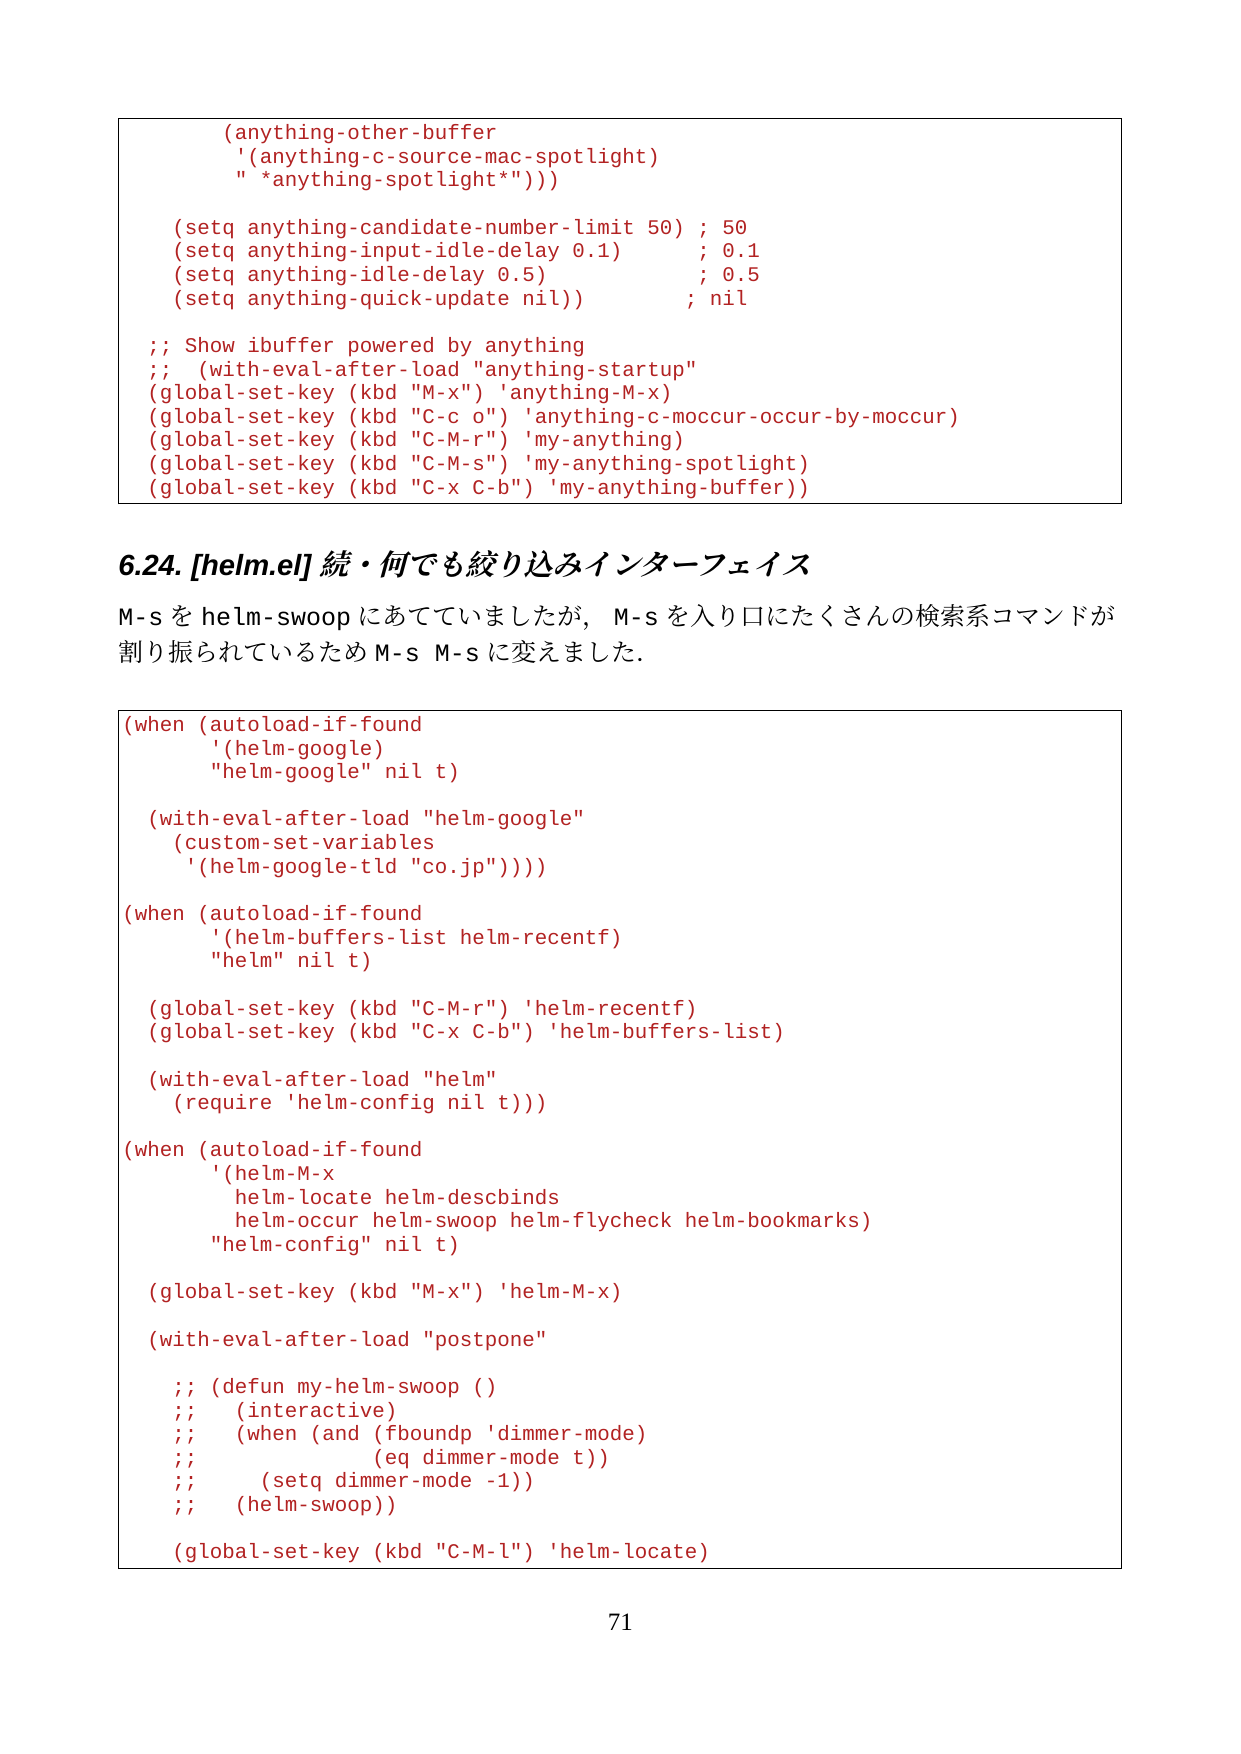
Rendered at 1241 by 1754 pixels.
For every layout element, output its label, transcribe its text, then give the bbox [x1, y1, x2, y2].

text (setq anything-input-idle-delay 0.1) ; 0.1 [119, 236, 1121, 260]
text "helm" nil t) [119, 946, 1121, 970]
text (global-set-key (kbd "C-c o") 'anything-c-moccur-occur-by-moccur) [119, 402, 1121, 426]
text (custom-set-variables [119, 828, 1121, 852]
subtitle [helm.el] 続・何でも絞り込みインターフェイス [118, 542, 1122, 584]
text '(helm-google-tld "co.jp")))) [119, 852, 1121, 875]
text '(helm-buffers-list helm-recentf) [119, 923, 1121, 946]
text (when (autoload-if-found [119, 711, 1121, 733]
text (setq anything-idle-delay 0.5) ; 0.5 [119, 260, 1121, 284]
text M-s を helm-swoop にあてていましたが， M-s を入り口にたくさんの検索系コマンドが割り振られているため M-s M-s に変えました． [118, 596, 1122, 697]
text ;; (setq dimmer-mode -1)) [119, 1467, 1121, 1490]
text ;; (when (and (fboundp 'dimmer-mode) [119, 1419, 1121, 1443]
text "helm-config" nil t) [119, 1230, 1121, 1254]
text (with-eval-after-load "helm-google" [119, 804, 1121, 828]
text (global-set-key (kbd "M-x") 'helm-M-x) [119, 1277, 1121, 1301]
text ;; Show ibuffer powered by anything [119, 331, 1121, 354]
text (global-set-key (kbd "C-M-r") 'my-anything) [119, 426, 1121, 449]
text '(anything-c-source-mac-spotlight) [119, 142, 1121, 165]
text ;; (eq dimmer-mode t)) [119, 1443, 1121, 1467]
text (when (autoload-if-found [119, 1136, 1121, 1159]
text helm-locate helm-descbinds [119, 1183, 1121, 1206]
text " *anything-spotlight*"))) [119, 165, 1121, 189]
text (setq anything-candidate-number-limit 50) ; 50 [119, 213, 1121, 236]
text ;; (helm-swoop)) [119, 1490, 1121, 1514]
text (with-eval-after-load "postpone" [119, 1325, 1121, 1348]
text (require 'helm-config nil t))) [119, 1088, 1121, 1112]
text (global-set-key (kbd "C-x C-b") 'helm-buffers-list) [119, 1017, 1121, 1041]
text (global-set-key (kbd "C-M-s") 'my-anything-spotlight) [119, 449, 1121, 473]
text (global-set-key (kbd "C-x C-b") 'my-anything-buffer)) [119, 473, 1121, 503]
text (global-set-key (kbd "C-M-l") 'helm-locate) [119, 1537, 1121, 1568]
text (global-set-key (kbd "M-x") 'anything-M-x) [119, 378, 1121, 402]
text ;; (with-eval-after-load "anything-startup" [119, 354, 1121, 378]
text (when (autoload-if-found [119, 899, 1121, 923]
text (global-set-key (kbd "C-M-r") 'helm-recentf) [119, 994, 1121, 1017]
text '(helm-M-x [119, 1159, 1121, 1183]
text ;; (defun my-helm-swoop () [119, 1372, 1121, 1396]
text (with-eval-after-load "helm" [119, 1064, 1121, 1088]
text (setq anything-quick-update nil)) ; nil [119, 284, 1121, 307]
text "helm-google" nil t) [119, 757, 1121, 781]
text helm-occur helm-swoop helm-flycheck helm-bookmarks) [119, 1206, 1121, 1230]
text '(helm-google) [119, 733, 1121, 757]
text (anything-other-buffer [119, 119, 1121, 142]
text ;; (interactive) [119, 1396, 1121, 1419]
